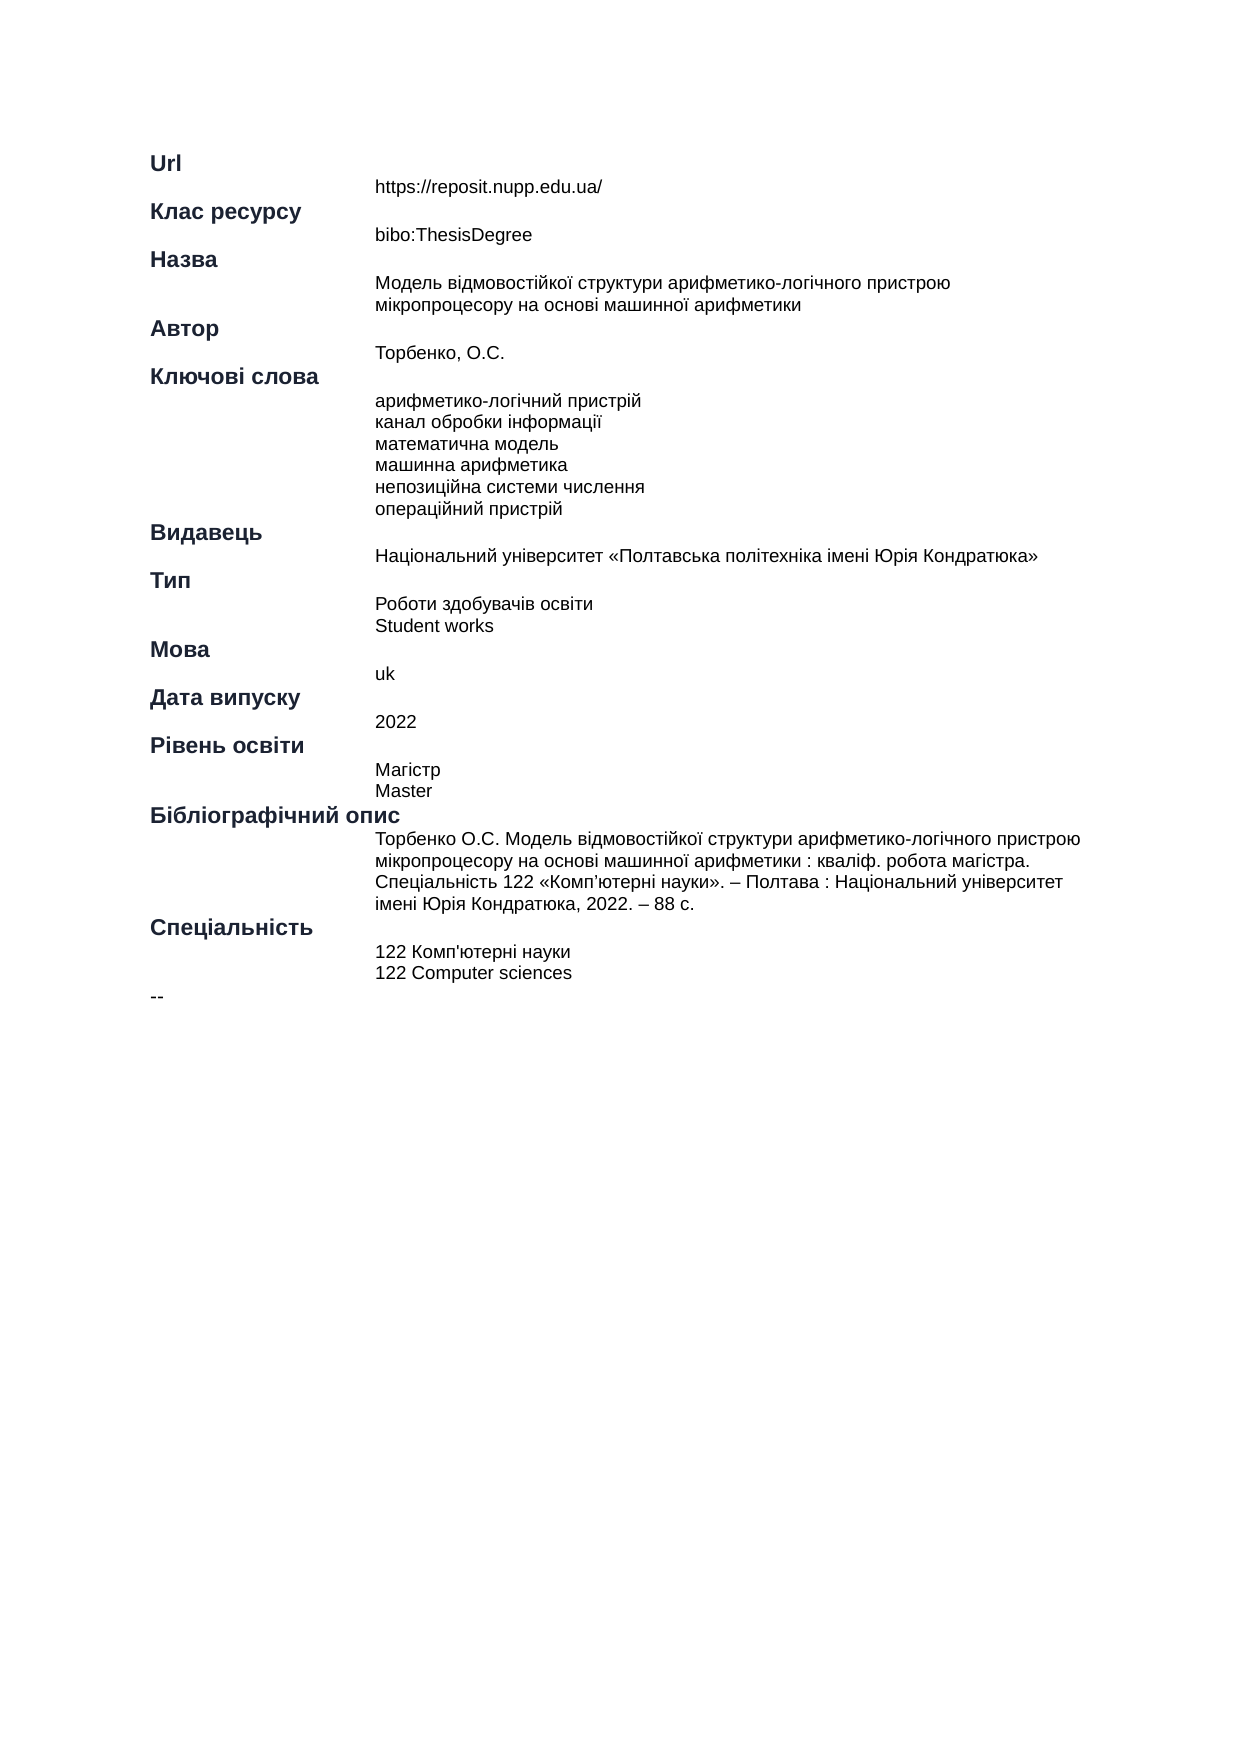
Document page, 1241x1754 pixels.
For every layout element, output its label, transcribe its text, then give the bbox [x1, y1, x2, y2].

text Видавець [150, 519, 1090, 545]
text канал обробки інформації [375, 411, 1090, 433]
text арифметико-логічний пристрій [375, 389, 1090, 411]
text операційний пристрій [375, 497, 1090, 519]
text Роботи здобувачів освіти [375, 593, 1090, 615]
text Ключові слова [150, 363, 1090, 389]
text Магістр [375, 758, 1090, 780]
text bibo:ThesisDegree [375, 224, 1090, 246]
text 122 Computer sciences [375, 962, 1090, 984]
text Url [150, 150, 1090, 176]
text Автор [150, 315, 1090, 342]
text Торбенко О.С. Модель відмовостійкої структури арифметико-логічного пристрою мікропроцесору на основі машинної арифметики : кваліф. робота магістра. Спеціальність 122 «Комп’ютерні науки». – Полтава : Національний університет імені Юрія Кондратюка, 2022. – 88 с. [375, 828, 1090, 914]
text Назва [150, 246, 1090, 272]
text Дата випуску [150, 684, 1090, 711]
text Спеціальність [150, 914, 1090, 941]
text Student works [375, 615, 1090, 636]
text Тип [150, 567, 1090, 593]
text Бібліографічний опис [150, 802, 1090, 828]
text 2022 [375, 711, 1090, 732]
text 122 Комп'ютерні науки [375, 941, 1090, 962]
text Мова [150, 636, 1090, 663]
text Клас ресурсу [150, 198, 1090, 224]
text Національний університет «Полтавська політехніка імені Юрія Кондратюка» [375, 545, 1090, 567]
text Рівень освіти [150, 732, 1090, 758]
text Торбенко, О.С. [375, 342, 1090, 363]
text -- [150, 984, 1090, 1008]
text Модель відмовостійкої структури арифметико-логічного пристрою мікропроцесору на основі машинної арифметики [375, 272, 1090, 315]
text непозиційна системи числення [375, 476, 1090, 497]
text uk [375, 663, 1090, 684]
text Master [375, 780, 1090, 802]
text машинна арифметика [375, 454, 1090, 476]
text математична модель [375, 433, 1090, 454]
text https://reposit.nupp.edu.ua/ [375, 176, 1090, 198]
